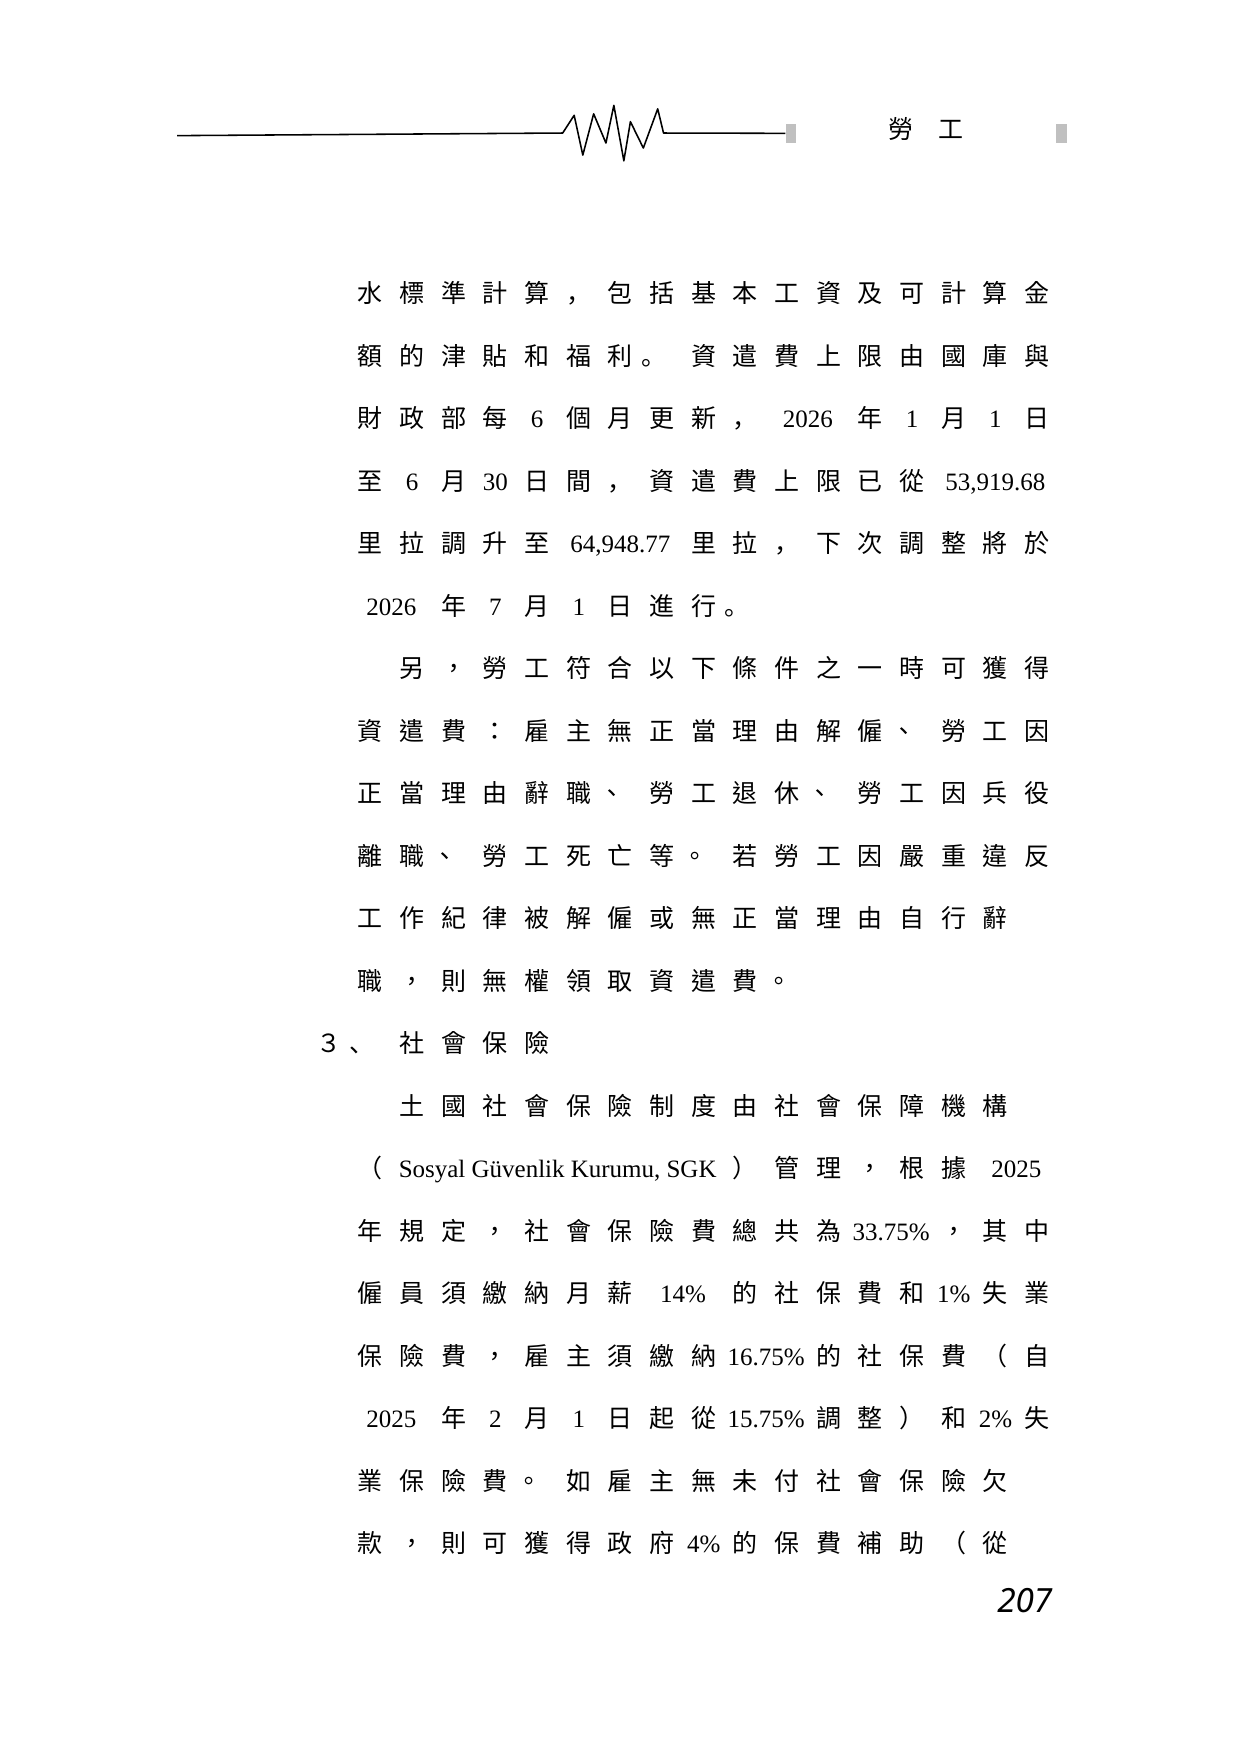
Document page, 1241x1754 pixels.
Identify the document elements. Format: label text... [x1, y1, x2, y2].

text 水標準計算，包括基本工資及可計算金額的津貼和福利。資遣費上限由國庫與財政部每6個月更新，2026年1月1日至6月30日間，資遣費上限已從53,919.68里拉調升至64,948.77里拉，下次調整將於2026年7月1日進行。 [330, 250, 1058, 625]
text 另，勞工符合以下條件之一時可獲得資遣費：雇主無正當理由解僱、勞工因正當理由辭職、勞工退休、勞工因兵役離職、勞工死亡等。若勞工因嚴重違反工作紀律被解僱或無正當理由自行辭職，則無權領取資遣費。 [330, 625, 1058, 1000]
text ３、社會保險 [281, 1000, 1058, 1063]
text 土國社會保險制度由社會保障機構（Sosyal Güvenlik Kurumu, SGK）管理，根據2025年規定，社會保險費總共為33.75%，其中僱員須繳納月薪14%的社保費和1%失業保險費，雇主須繳納16.75%的社保費（自2025年2月1日起從15.75%調整）和2%失業保險費。如雇主無未付社會保險欠款，則可獲得政府4%的保費補助（從 [330, 1063, 1058, 1563]
